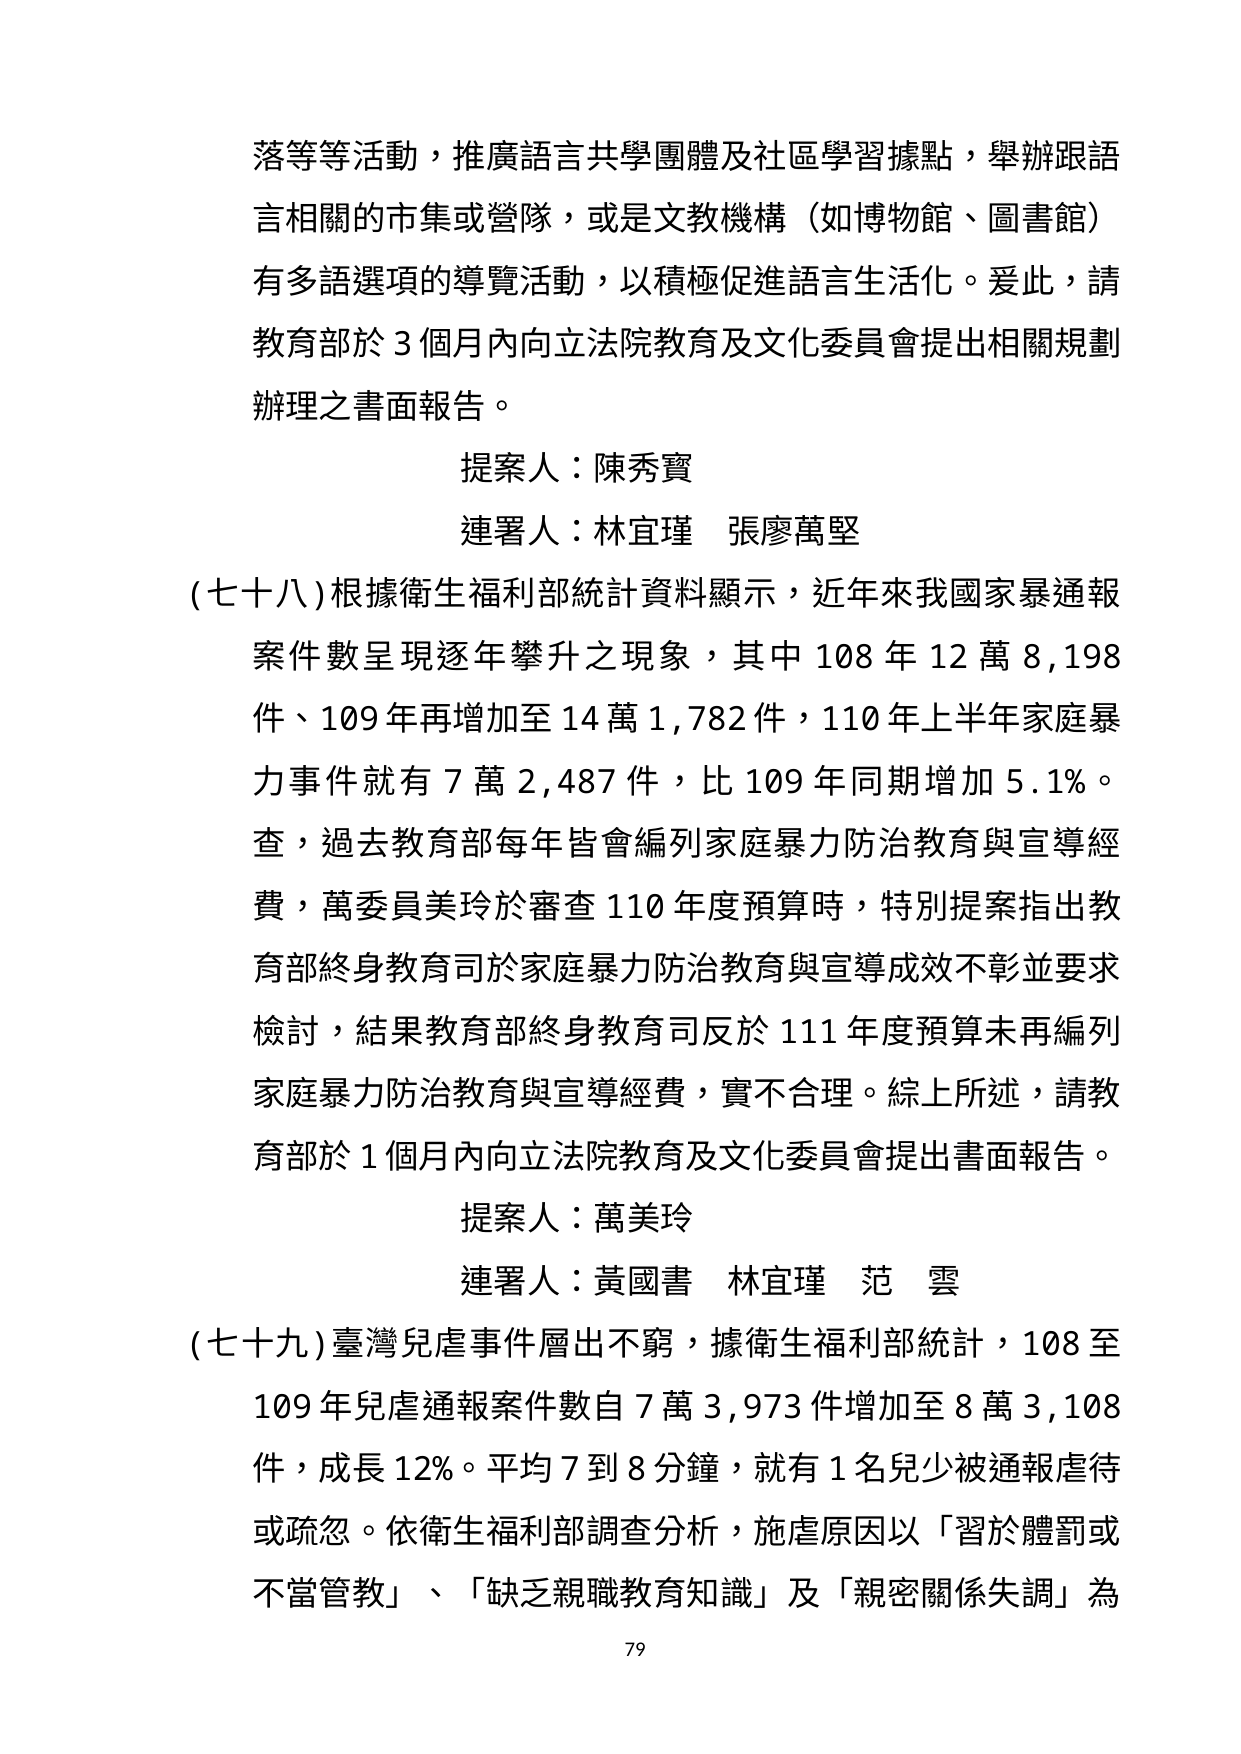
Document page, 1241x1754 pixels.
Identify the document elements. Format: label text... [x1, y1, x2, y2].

text (七十八)根據衛生福利部統計資料顯示，近年來我國家暴通報案件數呈現逐年攀升之現象，其中108年12萬8,198件、109年再增加至14萬1,782件，110年上半年家庭暴力事件就有7萬2,487件，比109年同期增加5.1%。查，過去教育部每年皆會編列家庭暴力防治教育與宣導經費，萬委員美玲於審查110年度預算時，特別提案指出教育部終身教育司於家庭暴力防治教育與宣導成效不彰並要求檢討，結果教育部終身教育司反於111年度預算未再編列家庭暴力防治教育與宣導經費，實不合理。綜上所述，請教育部於1個月內向立法院教育及文化委員會提出書面報告。 [185, 550, 1122, 1175]
text (七十九)臺灣兒虐事件層出不窮，據衛生福利部統計，108至109年兒虐通報案件數自7萬3,973件增加至8萬3,108件，成長12%。平均7到8分鐘，就有1名兒少被通報虐待或疏忽。依衛生福利部調查分析，施虐原因以「習於體罰或不當管教」、「缺乏親職教育知識」及「親密關係失調」為 [185, 1300, 1122, 1612]
text 提案人：萬美玲 [460, 1175, 1122, 1237]
text 落等等活動，推廣語言共學團體及社區學習據點，舉辦跟語言相關的市集或營隊，或是文教機構（如博物館、圖書館）有多語選項的導覽活動，以積極促進語言生活化。爰此，請教育部於3個月內向立法院教育及文化委員會提出相關規劃辦理之書面報告。 [185, 112, 1122, 425]
text 提案人：陳秀寳 [460, 425, 1122, 487]
text 連署人：林宜瑾 張廖萬堅 [460, 487, 1122, 550]
text 連署人：黃國書 林宜瑾 范 雲 [460, 1237, 1122, 1300]
